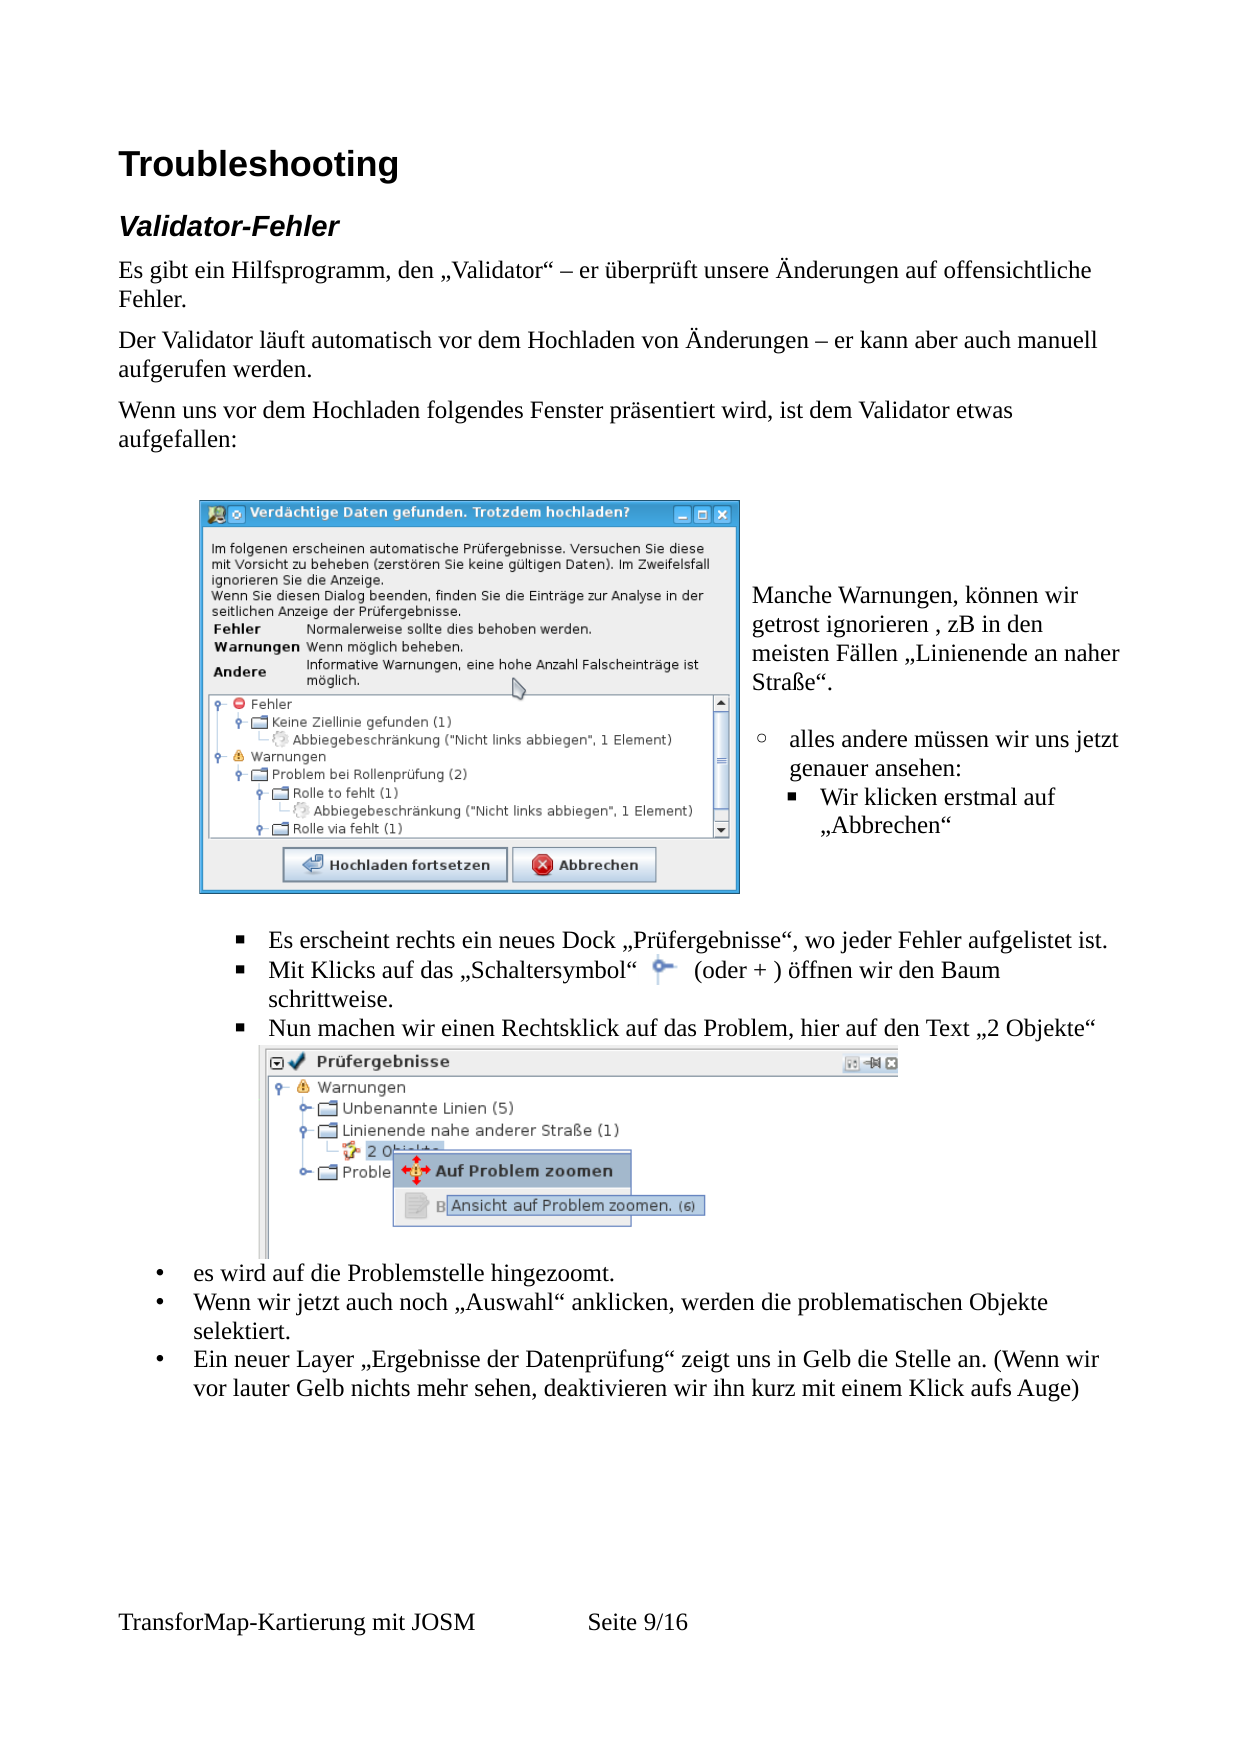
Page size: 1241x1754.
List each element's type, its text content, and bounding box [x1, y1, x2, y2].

list es wird auf die Problemstelle hingezoomt. [156, 1259, 1122, 1287]
subtitle Troubleshooting [118, 143, 1122, 184]
list Ein neuer Layer „Ergebnisse der Datenprüfung“ zeigt uns in Gelb die Stelle an. (Wenn wir vor lauter Gelb nichts mehr sehen, deaktivieren wir ihn kurz mit einem Klick aufs Auge) [156, 1344, 1122, 1402]
subtitle Validator-Fehler [118, 209, 1122, 243]
text Manche Warnungen, können wir getrost ignorieren , zB in den meisten Fällen „Linienende an naher Straße“. [740, 581, 1122, 696]
list [149, 782, 199, 839]
text Es gibt ein Hilfsprogramm, den „Validator“ – er überprüft unsere Änderungen auf offensichtliche Fehler. [118, 256, 1122, 313]
picture [258, 1045, 898, 1259]
list [81, 724, 199, 782]
text [118, 581, 199, 696]
picture [199, 500, 740, 894]
list Wir klicken erstmal auf „Abbrechen“ [740, 782, 1122, 839]
picture [637, 954, 682, 985]
list Nun machen wir einen Rechtsklick auf das Problem, hier auf den Text „2 Objekte“ [231, 1013, 1122, 1042]
list Wenn wir jetzt auch noch „Auswahl“ anklicken, werden die problematischen Objekte selektiert. [156, 1287, 1122, 1344]
text Der Validator läuft automatisch vor dem Hochladen von Änderungen – er kann aber auch manuell aufgerufen werden. [118, 326, 1122, 383]
list Mit Klicks auf das „Schaltersymbol“ (oder + ) öffnen wir den Baum schrittweise. [231, 954, 1122, 1013]
list alles andere müssen wir uns jetzt genauer ansehen: [740, 724, 1122, 782]
list Es erscheint rechts ein neues Dock „Prüfergebnisse“, wo jeder Fehler aufgelistet ist. [231, 926, 1122, 954]
text Wenn uns vor dem Hochladen folgendes Fenster präsentiert wird, ist dem Validator etwas aufgefallen: [118, 396, 1122, 453]
